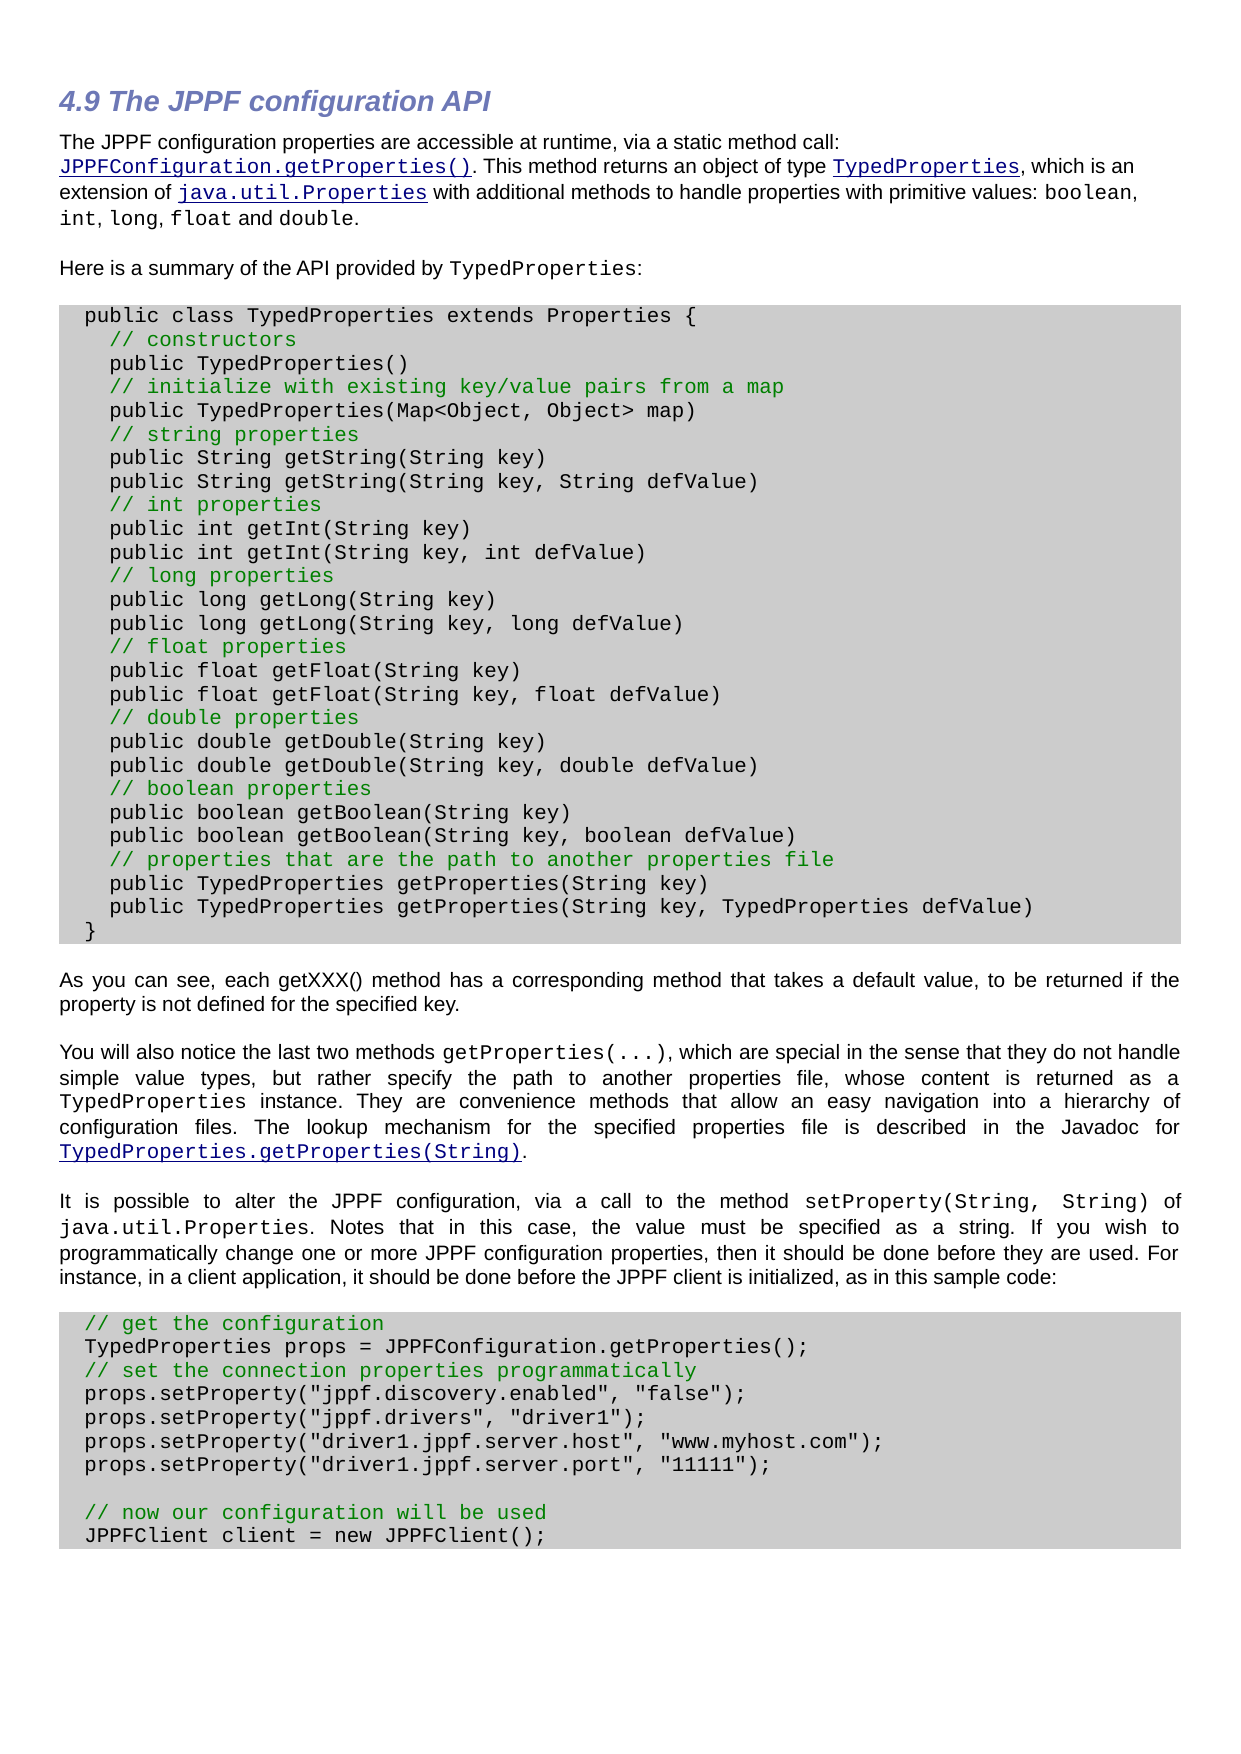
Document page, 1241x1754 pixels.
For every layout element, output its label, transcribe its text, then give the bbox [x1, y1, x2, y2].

text public double getDouble(String key, double defValue) [59, 754, 1181, 778]
text public long getLong(String key) [59, 589, 1181, 613]
text // long properties [59, 565, 1181, 589]
text public boolean getBoolean(String key) [59, 802, 1181, 826]
text // properties that are the path to another properties file [59, 849, 1181, 873]
text The JPPF configuration properties are accessible at runtime, via a static method call: [59, 130, 1181, 154]
text TypedProperties props = JPPFConfiguration.getProperties(); [59, 1336, 1181, 1360]
text // constructors [59, 329, 1181, 353]
text public TypedProperties(Map<Object, Object> map) [59, 400, 1181, 423]
text // double properties [59, 707, 1181, 731]
text JPPFConfiguration.getProperties(). This method returns an object of type TypedProperties, which is an extension of java.util.Properties with additional methods to handle properties with primitive values: boolean, int, long, float and double. [59, 154, 1181, 232]
text public int getInt(String key, int defValue) [59, 542, 1181, 565]
text // float properties [59, 636, 1181, 660]
text public int getInt(String key) [59, 518, 1181, 542]
text JPPFClient client = new JPPFClient(); [59, 1525, 1181, 1549]
text props.setProperty("driver1.jppf.server.port", "11111"); [59, 1454, 1181, 1478]
text // initialize with existing key/value pairs from a map [59, 376, 1181, 400]
text props.setProperty("jppf.discovery.enabled", "false"); [59, 1383, 1181, 1407]
text public TypedProperties getProperties(String key, TypedProperties defValue) [59, 896, 1181, 920]
text public TypedProperties getProperties(String key) [59, 873, 1181, 896]
text You will also notice the last two methods getProperties(...), which are special in the sense that they do not handle simple value types, but rather specify the path to another properties file, whose content is returned as a TypedProperties instance. They are convenience methods that allow an easy navigation into a hierarchy of configuration files. The lookup mechanism for the specified properties file is described in the Javadoc for TypedProperties.getProperties(String). [59, 1039, 1181, 1165]
text props.setProperty("jppf.drivers", "driver1"); [59, 1407, 1181, 1431]
text props.setProperty("driver1.jppf.server.host", "www.myhost.com"); [59, 1431, 1181, 1454]
text // get the configuration [59, 1312, 1181, 1336]
text public boolean getBoolean(String key, boolean defValue) [59, 826, 1181, 849]
text public double getDouble(String key) [59, 731, 1181, 754]
text Here is a summary of the API provided by TypedProperties: [59, 256, 1181, 281]
text public TypedProperties() [59, 353, 1181, 376]
subtitle The JPPF configuration API [59, 84, 1181, 118]
text public float getFloat(String key, float defValue) [59, 684, 1181, 707]
text // int properties [59, 494, 1181, 518]
text public String getString(String key) [59, 447, 1181, 471]
text public String getString(String key, String defValue) [59, 471, 1181, 494]
text public float getFloat(String key) [59, 660, 1181, 684]
text It is possible to alter the JPPF configuration, via a call to the method setProperty(String, String) of java.util.Properties. Notes that in this case, the value must be specified as a string. If you wish to programmatically change one or more JPPF configuration properties, then it should be done before they are used. For instance, in a client application, it should be done before the JPPF client is initialized, as in this sample code: [59, 1189, 1181, 1288]
text // string properties [59, 423, 1181, 447]
text } [59, 920, 1181, 944]
text // set the connection properties programmatically [59, 1360, 1181, 1383]
text public class TypedProperties extends Properties { [59, 305, 1181, 329]
text As you can see, each getXXX() method has a corresponding method that takes a default value, to be returned if the property is not defined for the specified key. [59, 968, 1181, 1016]
text // now our configuration will be used [59, 1502, 1181, 1525]
text public long getLong(String key, long defValue) [59, 613, 1181, 636]
text // boolean properties [59, 778, 1181, 802]
